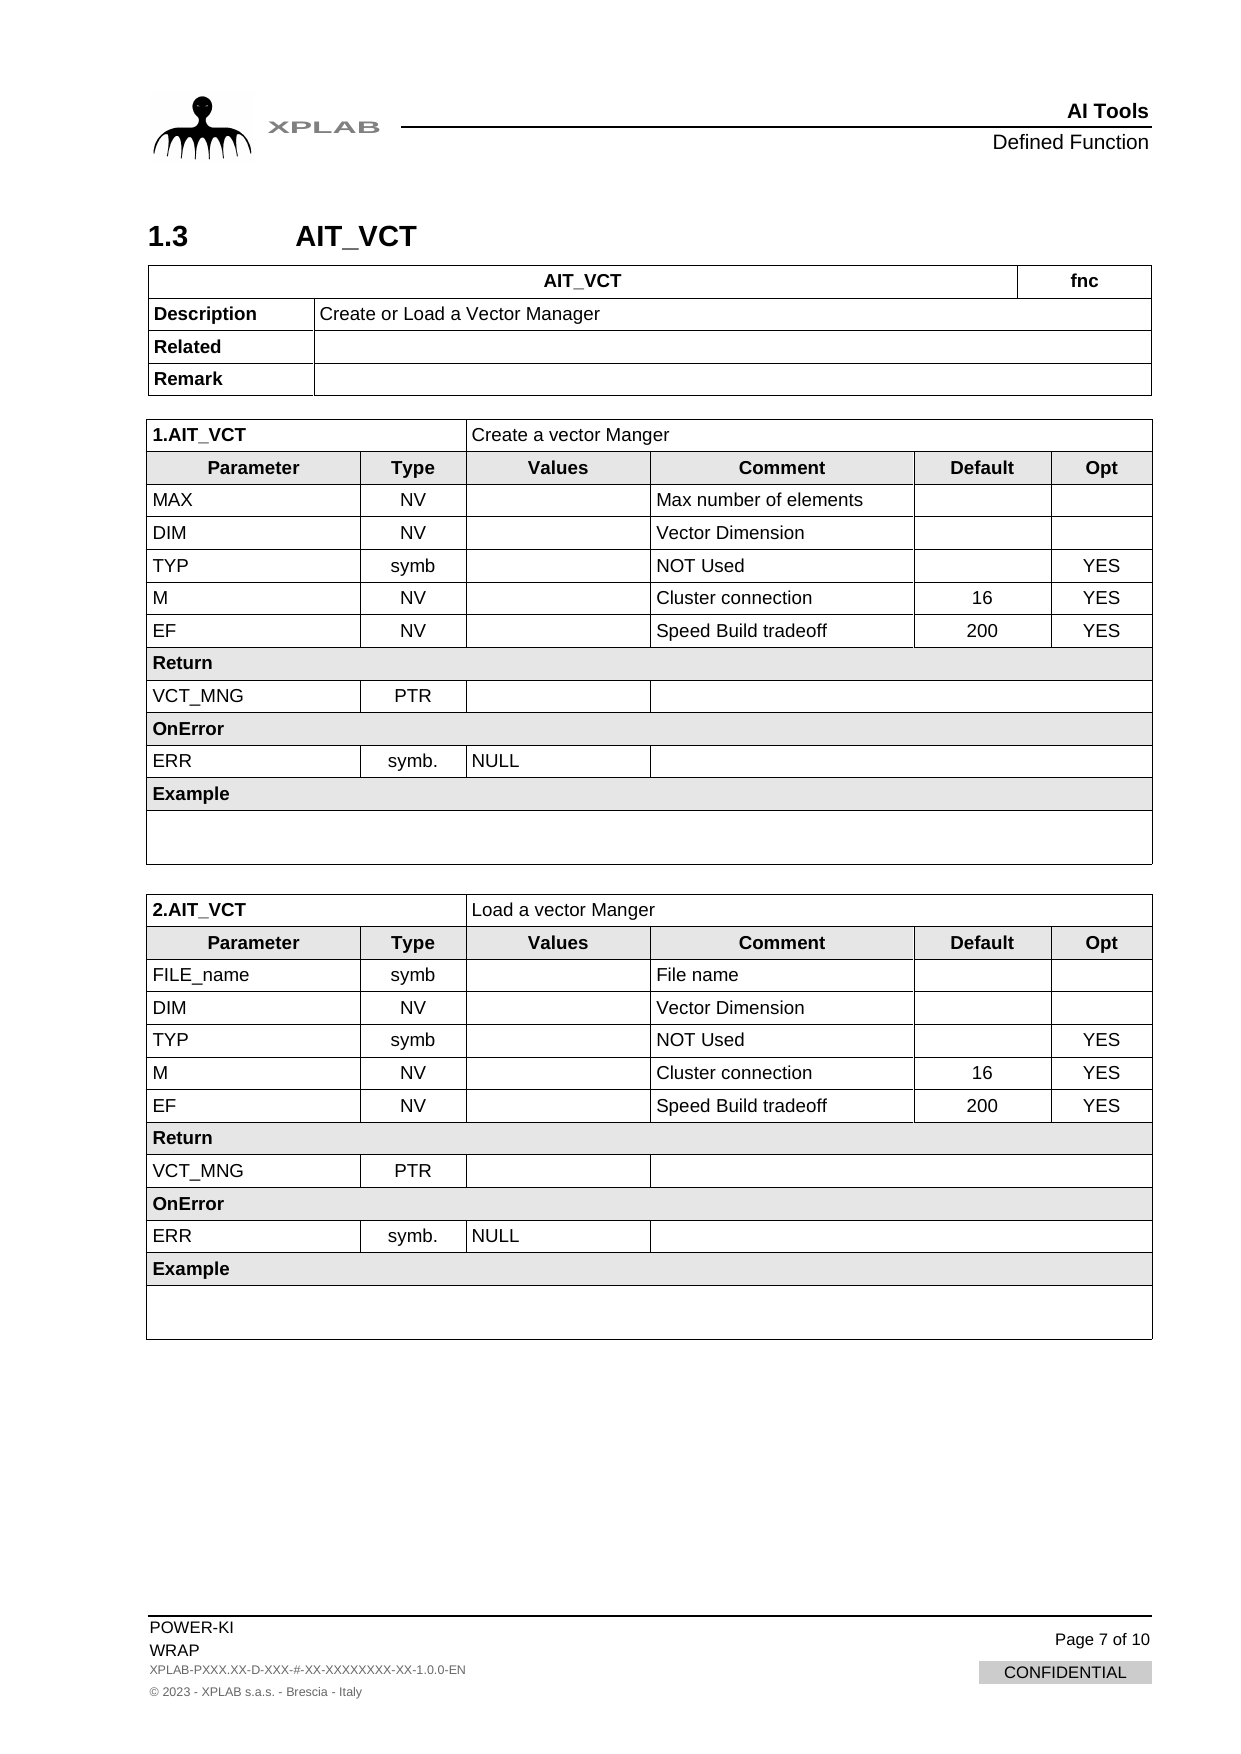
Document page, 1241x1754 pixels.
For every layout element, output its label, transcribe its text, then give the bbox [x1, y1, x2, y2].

table_header fnc [1018, 266, 1151, 298]
table_cell PTR [361, 681, 466, 712]
table_cell Speed Build tradeoff [651, 1090, 913, 1122]
table_cell symb. [361, 746, 466, 777]
table_cell NULL [467, 746, 650, 777]
table_cell [467, 583, 650, 614]
table_cell [651, 681, 1152, 712]
table_cell Default [915, 452, 1051, 484]
table_cell [467, 1155, 650, 1187]
table_cell [147, 811, 1152, 864]
table_cell TYP [147, 1025, 360, 1057]
table_cell Values [467, 927, 650, 959]
table_cell [651, 1155, 1152, 1187]
table_cell [467, 1058, 650, 1089]
table_cell [1052, 992, 1152, 1024]
table_cell Speed Build tradeoff [651, 615, 913, 647]
table_cell [467, 681, 650, 712]
table_cell NOT Used [651, 550, 913, 582]
table_cell [1052, 517, 1152, 549]
table_cell [915, 485, 1051, 516]
table_cell [467, 1090, 650, 1122]
table_cell [915, 550, 1051, 582]
table_cell NV [361, 517, 466, 549]
table_cell symb [361, 960, 466, 991]
table_cell NV [361, 485, 466, 516]
table_cell symb. [361, 1221, 466, 1252]
table_cell YES [1052, 1025, 1152, 1057]
table_cell Example [147, 778, 1152, 810]
table_cell NV [361, 615, 466, 647]
table_cell OnError [147, 1188, 1152, 1220]
table_cell [915, 1025, 1051, 1057]
table_cell Parameter [147, 927, 360, 959]
table_cell Cluster connection [651, 583, 913, 614]
table_cell VCT_MNG [147, 681, 360, 712]
table_cell Create or Load a Vector Manager [315, 299, 1151, 330]
table_cell ERR [147, 746, 360, 777]
table_cell 16 [915, 1058, 1051, 1089]
table_cell Opt [1052, 452, 1152, 484]
table_cell EF [147, 1090, 360, 1122]
table_cell NV [361, 583, 466, 614]
table_cell Example [147, 1253, 1152, 1285]
table_cell PTR [361, 1155, 466, 1187]
table_cell Max number of elements [651, 485, 913, 516]
table_cell File name [651, 960, 913, 991]
table_cell [1052, 960, 1152, 991]
table_header Load a vector Manger [467, 895, 1152, 926]
table_cell YES [1052, 1090, 1152, 1122]
table_cell M [147, 1058, 360, 1089]
table_cell NV [361, 992, 466, 1024]
table_cell symb [361, 550, 466, 582]
table_cell [651, 1221, 1152, 1252]
table_cell Vector Dimension [651, 517, 913, 549]
table_cell Return [147, 648, 1152, 680]
table_cell [315, 364, 1151, 395]
table_cell Opt [1052, 927, 1152, 959]
table_cell Remark [149, 364, 313, 395]
table_cell MAX [147, 485, 360, 516]
table_cell Type [361, 927, 466, 959]
table_cell [915, 992, 1051, 1024]
picture [150, 91, 255, 163]
table_header 2.AIT_VCT [147, 895, 466, 926]
table_cell OnError [147, 713, 1152, 745]
table_cell TYP [147, 550, 360, 582]
table_cell [467, 615, 650, 647]
table_cell NOT Used [651, 1025, 913, 1057]
table_cell DIM [147, 517, 360, 549]
table_cell [467, 485, 650, 516]
table_cell NV [361, 1058, 466, 1089]
subtitle AIT_VCT [148, 220, 1152, 252]
table_cell [315, 331, 1151, 363]
table_cell NULL [467, 1221, 650, 1252]
table_header Create a vector Manger [467, 420, 1152, 451]
table_cell Return [147, 1123, 1152, 1154]
table_cell YES [1052, 583, 1152, 614]
table_cell [147, 1286, 1152, 1339]
table_cell YES [1052, 550, 1152, 582]
table_cell Description [149, 299, 313, 330]
table_cell EF [147, 615, 360, 647]
table_cell [915, 517, 1051, 549]
table_cell [1052, 485, 1152, 516]
table_cell [467, 992, 650, 1024]
table_cell ERR [147, 1221, 360, 1252]
table_cell 16 [915, 583, 1051, 614]
table_cell FILE_name [147, 960, 360, 991]
table_cell Comment [651, 452, 913, 484]
table_cell M [147, 583, 360, 614]
table_header 1.AIT_VCT [147, 420, 466, 451]
table_cell [467, 1025, 650, 1057]
table_cell symb [361, 1025, 466, 1057]
table_cell DIM [147, 992, 360, 1024]
table_cell Comment [651, 927, 913, 959]
table_cell Vector Dimension [651, 992, 913, 1024]
table_cell 200 [915, 1090, 1051, 1122]
table_cell 200 [915, 615, 1051, 647]
table_cell Parameter [147, 452, 360, 484]
table_cell [467, 960, 650, 991]
table_cell Type [361, 452, 466, 484]
table_cell Default [915, 927, 1051, 959]
table_cell YES [1052, 1058, 1152, 1089]
table_cell NV [361, 1090, 466, 1122]
table_cell [467, 550, 650, 582]
table_cell Cluster connection [651, 1058, 913, 1089]
table_cell Related [149, 331, 313, 363]
table_cell Values [467, 452, 650, 484]
table_header AIT_VCT [149, 266, 1017, 298]
table_cell [915, 960, 1051, 991]
table_cell YES [1052, 615, 1152, 647]
table_cell VCT_MNG [147, 1155, 360, 1187]
table_cell [467, 517, 650, 549]
table_cell [651, 746, 1152, 777]
